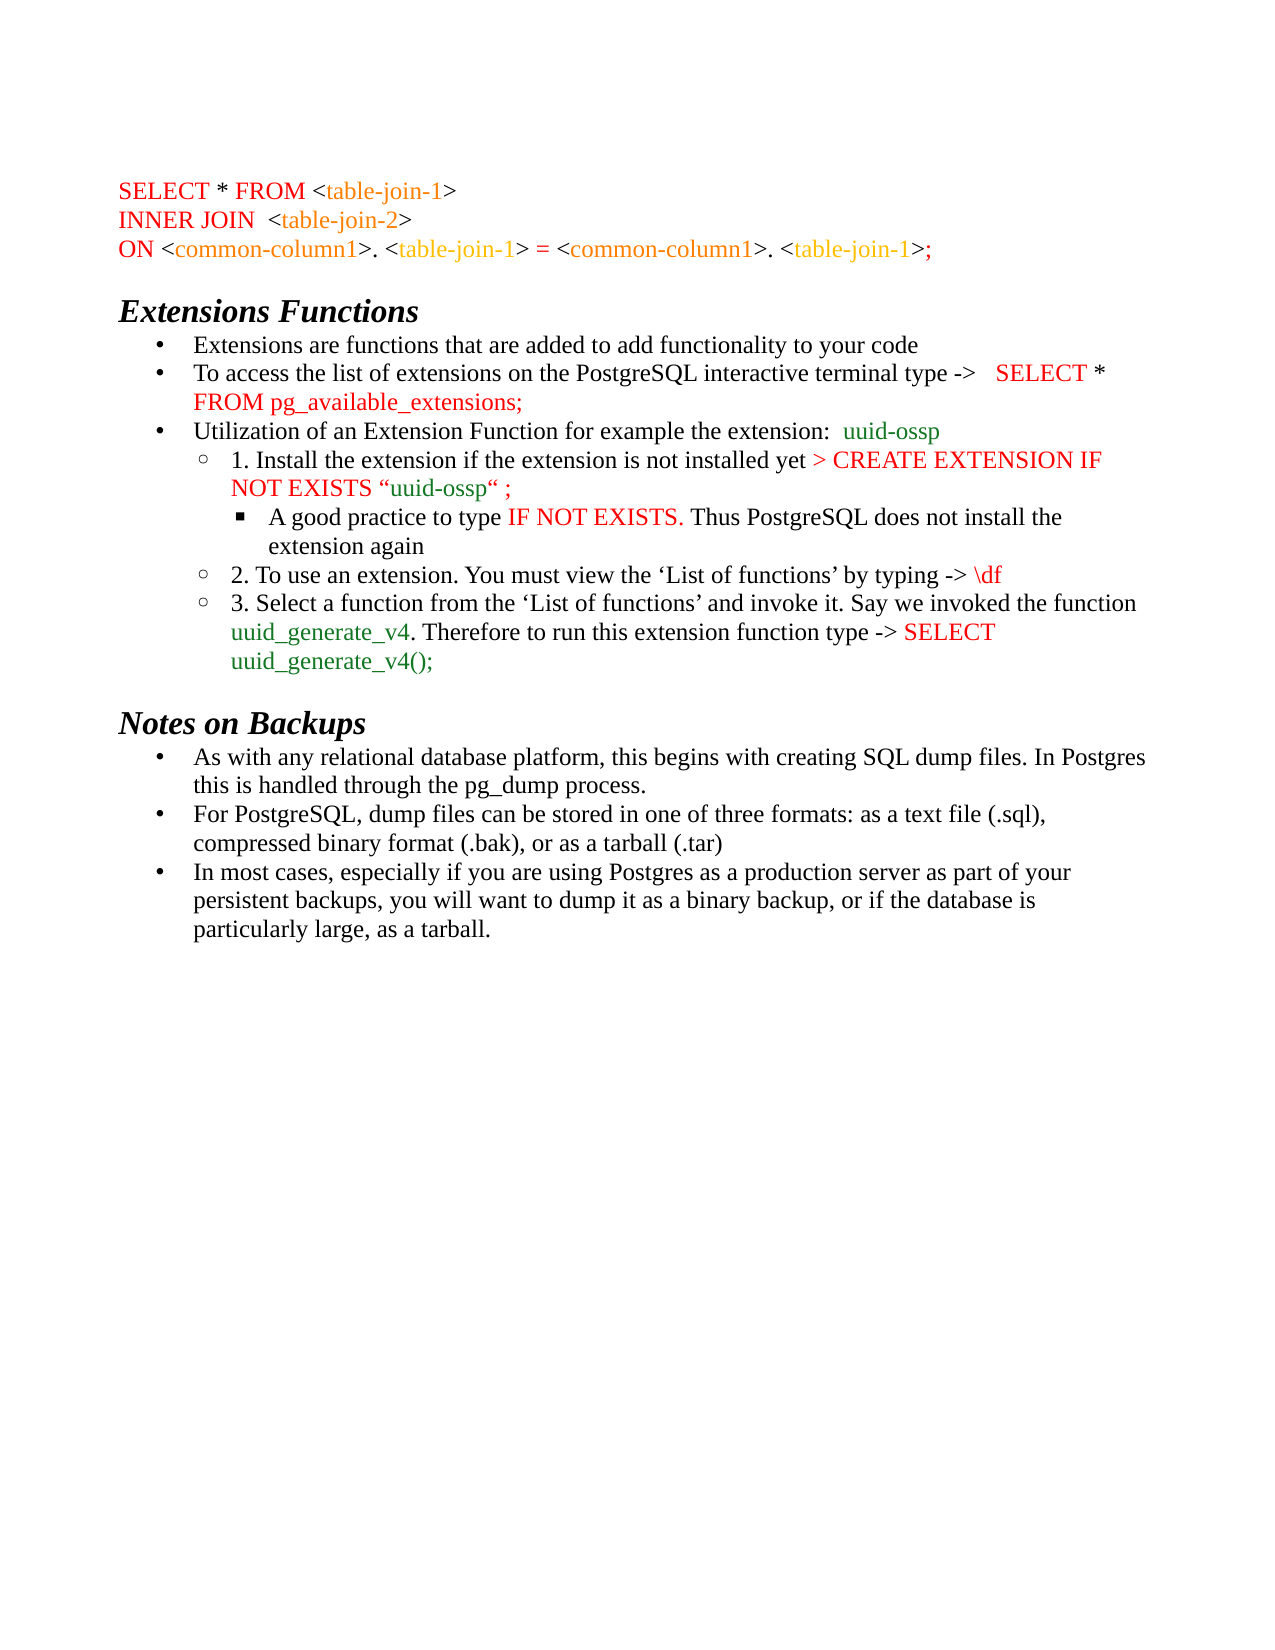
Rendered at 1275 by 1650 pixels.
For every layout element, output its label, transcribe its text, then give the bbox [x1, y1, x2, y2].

text Notes on Backups [118, 703, 1157, 742]
list 2. To use an extension. You must view the ‘List of functions’ by typing -> \df [193, 560, 1157, 588]
text SELECT * FROM <table-join-1> [118, 176, 1157, 205]
text Extensions Functions [118, 291, 1157, 330]
list 1. Install the extension if the extension is not installed yet > CREATE EXTENSION IF NOT EXISTS “uuid-ossp“ ; [193, 445, 1157, 502]
list A good practice to type IF NOT EXISTS. Thus PostgreSQL does not install the extension again [231, 502, 1157, 560]
list In most cases, especially if you are using Postgres as a production server as part of your persistent backups, you will want to dump it as a binary backup, or if the database is particularly large, as a tarball. [156, 857, 1157, 943]
list Utilization of an Extension Function for example the extension: uuid-ossp [156, 416, 1157, 445]
list As with any relational database platform, this begins with creating SQL dump files. In Postgres this is handled through the pg_dump process. [156, 742, 1157, 799]
list For PostgreSQL, dump files can be stored in one of three formats: as a text file (.sql), compressed binary format (.bak), or as a tarball (.tar) [156, 799, 1157, 857]
list Extensions are functions that are added to add functionality to your code [156, 330, 1157, 358]
text ON <common-column1>. <table-join-1> = <common-column1>. <table-join-1>; [118, 234, 1157, 263]
text INNER JOIN <table-join-2> [118, 205, 1157, 234]
list 3. Select a function from the ‘List of functions’ and invoke it. Say we invoked the function uuid_generate_v4. Therefore to run this extension function type -> SELECT uuid_generate_v4(); [193, 588, 1157, 675]
list To access the list of extensions on the PostgreSQL interactive terminal type -> SELECT * FROM pg_available_extensions; [156, 358, 1157, 416]
